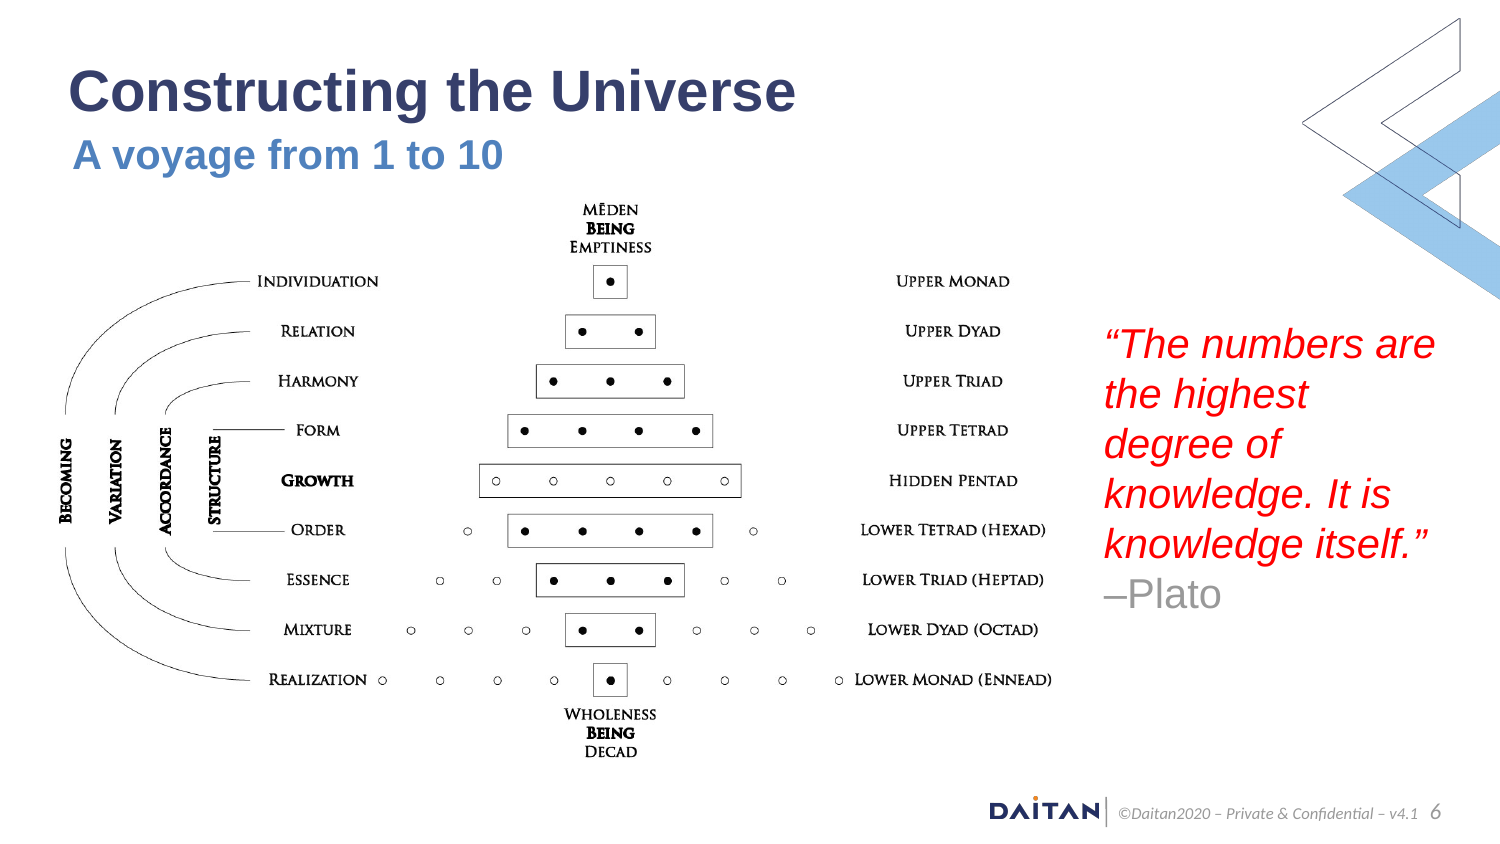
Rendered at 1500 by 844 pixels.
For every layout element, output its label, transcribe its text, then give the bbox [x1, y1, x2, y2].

subtitle A voyage from 1 to 10 [57, 126, 1289, 172]
picture [1303, 19, 1500, 300]
picture [990, 796, 1099, 819]
text_box “The numbers are the highest degree of knowledge. It is knowledge itself.” –Plato [1088, 301, 1463, 633]
picture [57, 201, 1052, 762]
title Constructing the Universe [57, 50, 1289, 126]
